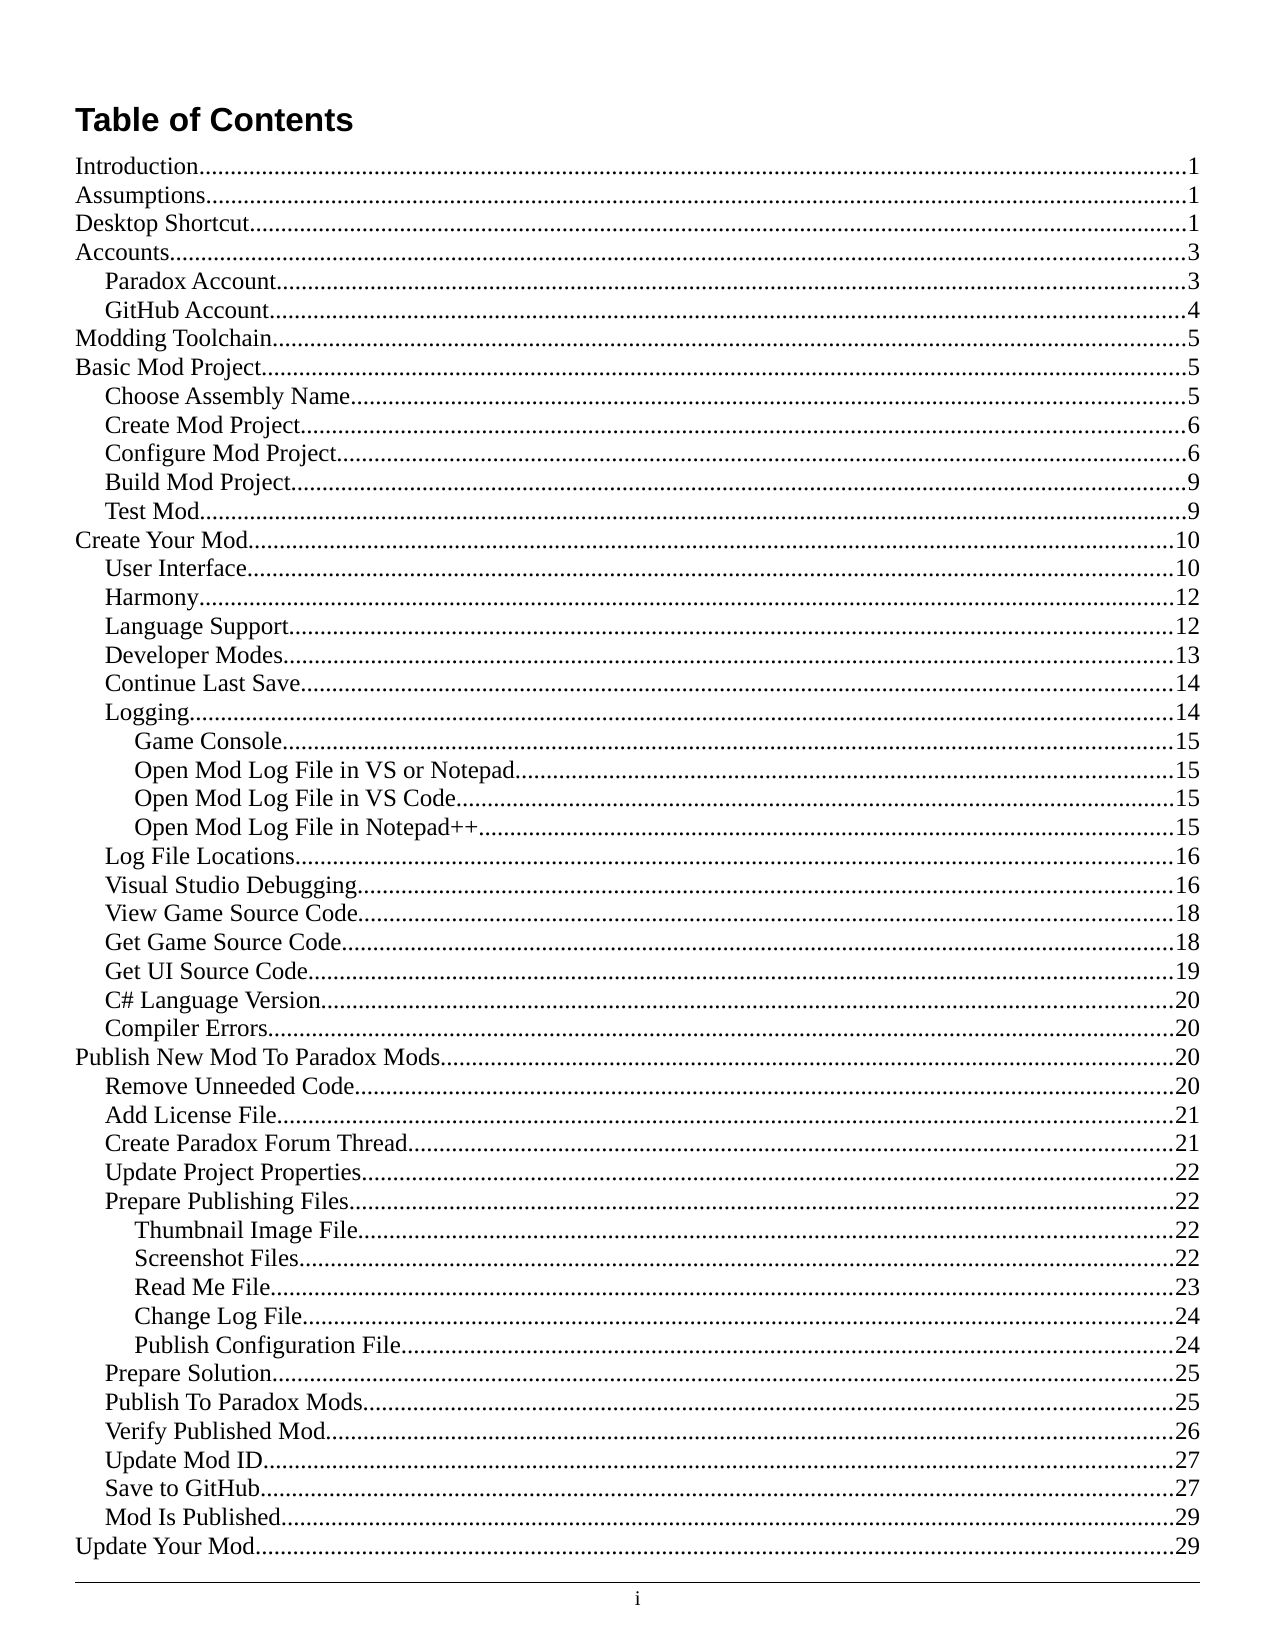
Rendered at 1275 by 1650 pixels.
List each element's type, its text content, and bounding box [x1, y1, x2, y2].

text Open Mod Log File in Notepad++ 15 [134, 812, 1200, 841]
text Get Game Source Code 18 [104, 927, 1200, 956]
text Basic Mod Project 5 [75, 352, 1200, 381]
text Open Mod Log File in VS Code 15 [134, 783, 1200, 812]
text Visual Studio Debugging 16 [104, 870, 1200, 898]
text Harmony 12 [104, 582, 1200, 611]
text Build Mod Project 9 [104, 467, 1200, 496]
text Modding Toolchain 5 [75, 323, 1200, 352]
text Create Mod Project 6 [104, 410, 1200, 438]
text Continue Last Save 14 [104, 668, 1200, 697]
text Change Log File 24 [134, 1301, 1200, 1330]
text Compiler Errors 20 [104, 1013, 1200, 1042]
text Publish New Mod To Paradox Mods 20 [75, 1042, 1200, 1071]
subtitle Table of Contents [75, 100, 1200, 138]
text Assumptions 1 [75, 180, 1200, 208]
text Remove Unneeded Code 20 [104, 1071, 1200, 1100]
text Prepare Solution 25 [104, 1358, 1200, 1387]
text Paradox Account 3 [104, 266, 1200, 295]
text Open Mod Log File in VS or Notepad 15 [134, 755, 1200, 783]
text Logging 14 [104, 697, 1200, 726]
text Mod Is Published 29 [104, 1502, 1200, 1531]
text Developer Modes 13 [104, 640, 1200, 668]
text Desktop Shortcut 1 [75, 208, 1200, 237]
text Add License File 21 [104, 1100, 1200, 1128]
text Get UI Source Code 19 [104, 956, 1200, 985]
text Create Paradox Forum Thread 21 [104, 1128, 1200, 1157]
text Game Console 15 [134, 726, 1200, 755]
text Verify Published Mod 26 [104, 1416, 1200, 1445]
text GitHub Account 4 [104, 295, 1200, 323]
text Update Project Properties 22 [104, 1157, 1200, 1186]
text Create Your Mod 10 [75, 525, 1200, 553]
text Update Mod ID 27 [104, 1445, 1200, 1473]
text Log File Locations 16 [104, 841, 1200, 870]
text Update Your Mod 29 [75, 1531, 1200, 1560]
text Prepare Publishing Files 22 [104, 1186, 1200, 1215]
text Language Support 12 [104, 611, 1200, 640]
text Save to GitHub 27 [104, 1473, 1200, 1502]
text Test Mod 9 [104, 496, 1200, 525]
text Read Me File 23 [134, 1272, 1200, 1301]
text Publish To Paradox Mods 25 [104, 1387, 1200, 1416]
text Thumbnail Image File 22 [134, 1215, 1200, 1243]
text View Game Source Code 18 [104, 898, 1200, 927]
text Publish Configuration File 24 [134, 1330, 1200, 1358]
text Choose Assembly Name 5 [104, 381, 1200, 410]
text User Interface 10 [104, 553, 1200, 582]
text Screenshot Files 22 [134, 1243, 1200, 1272]
text Introduction 1 [75, 151, 1200, 180]
text Accounts 3 [75, 237, 1200, 266]
text Configure Mod Project 6 [104, 438, 1200, 467]
text C# Language Version 20 [104, 985, 1200, 1013]
